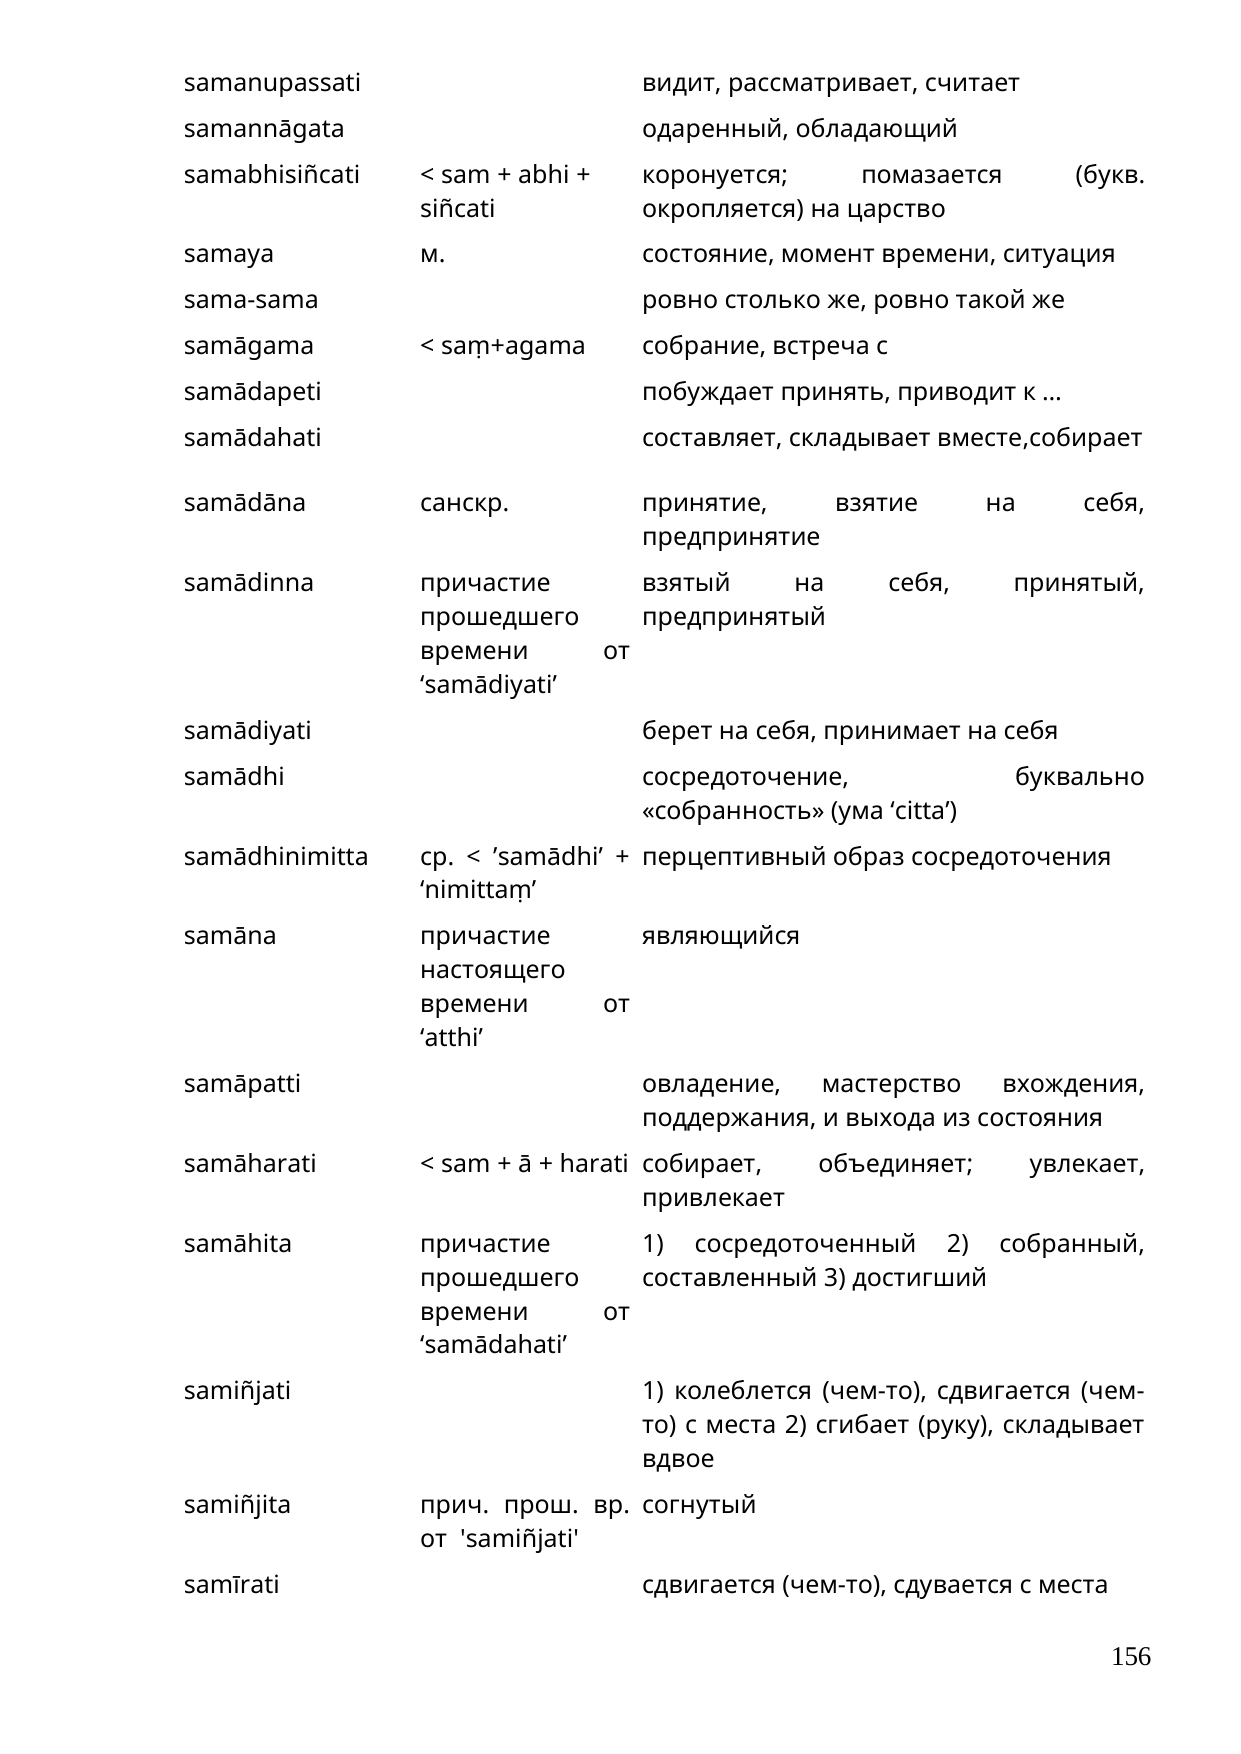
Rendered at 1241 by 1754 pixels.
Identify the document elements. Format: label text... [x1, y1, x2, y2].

table_cell причастие прошедшего времени от ‘samādiyati’ [414, 559, 636, 707]
table_cell samiñjati [178, 1368, 414, 1481]
table_cell состояние, момент времени, ситуация [636, 231, 1151, 276]
table_cell 1) сосредоточенный 2) собранный, составленный 3) достигший [636, 1220, 1151, 1367]
table_cell samannāgata [178, 105, 414, 151]
table_cell samādhi [178, 753, 414, 833]
table_cell ровно столько же, ровно такой же [636, 276, 1151, 322]
table_cell samāpatti [178, 1060, 414, 1140]
table_cell < saṃ+agama [414, 322, 636, 368]
table_cell собрание, встреча с [636, 322, 1151, 368]
table_cell согнутый [636, 1481, 1151, 1561]
table_cell причастие прошедшего времени от ‘samādahati’ [414, 1220, 636, 1367]
table_cell 1) колеблется (чем-то), сдвигается (чем-то) с места 2) сгибает (руку), складывает вдвое [636, 1368, 1151, 1481]
table_cell samādinna [178, 559, 414, 707]
table_cell samāgama [178, 322, 414, 368]
table_cell собирает, объединяет; увлекает, привлекает [636, 1140, 1151, 1220]
table_cell samādahati [178, 414, 414, 479]
table_cell samādiyati [178, 707, 414, 753]
table_cell [414, 1368, 636, 1481]
table_cell видит, рассматривает, считает [636, 59, 1151, 105]
table_cell являющийся [636, 913, 1151, 1060]
table_cell [414, 276, 636, 322]
table_cell samanupassati [178, 59, 414, 105]
table_cell samabhisiñcati [178, 151, 414, 231]
table_cell samāharati [178, 1140, 414, 1220]
table_cell коронуется; помазается (букв. окропляется) на царство [636, 151, 1151, 231]
table_cell samādhinimitta [178, 833, 414, 912]
table_cell samādapeti [178, 368, 414, 414]
table_cell сдвигается (чем-то), сдувается с места [636, 1561, 1151, 1607]
table_cell одаренный, обладающий [636, 105, 1151, 151]
table_cell < sam + ā + harati [414, 1140, 636, 1220]
table_cell samādāna [178, 480, 414, 559]
table_cell причастие настоящего времени от ‘atthi’ [414, 913, 636, 1060]
table_cell [414, 707, 636, 753]
table_cell [414, 105, 636, 151]
table_cell овладение, мастерство вхождения, поддержания, и выхода из состояния [636, 1060, 1151, 1140]
table_cell samīrati [178, 1561, 414, 1607]
table_cell перцептивный образ сосредоточения [636, 833, 1151, 912]
table_cell принятие, взятие на себя, предпринятие [636, 480, 1151, 559]
table_cell samāna [178, 913, 414, 1060]
table_cell [414, 59, 636, 105]
table_cell прич. прош. вр. от 'samiñjati' [414, 1481, 636, 1561]
table_cell составляет, складывает вместе,собирает [636, 414, 1151, 479]
table_cell sama-sama [178, 276, 414, 322]
table_cell санскр. [414, 480, 636, 559]
table_cell [414, 753, 636, 833]
table_cell samāhita [178, 1220, 414, 1367]
table_cell [414, 368, 636, 414]
table_cell < sam + abhi + siñcati [414, 151, 636, 231]
table_cell берет на себя, принимает на себя [636, 707, 1151, 753]
table_cell ср. < ’samādhi’ + ‘nimittaṃ’ [414, 833, 636, 912]
table_cell сосредоточение, буквально «собранность» (ума ‘citta’) [636, 753, 1151, 833]
table_cell побуждает принять, приводит к … [636, 368, 1151, 414]
table_cell м. [414, 231, 636, 276]
table_cell [414, 1060, 636, 1140]
table_cell samaya [178, 231, 414, 276]
table_cell [414, 414, 636, 479]
table_cell [414, 1561, 636, 1607]
table_cell взятый на себя, принятый, предпринятый [636, 559, 1151, 707]
table_cell samiñjita [178, 1481, 414, 1561]
